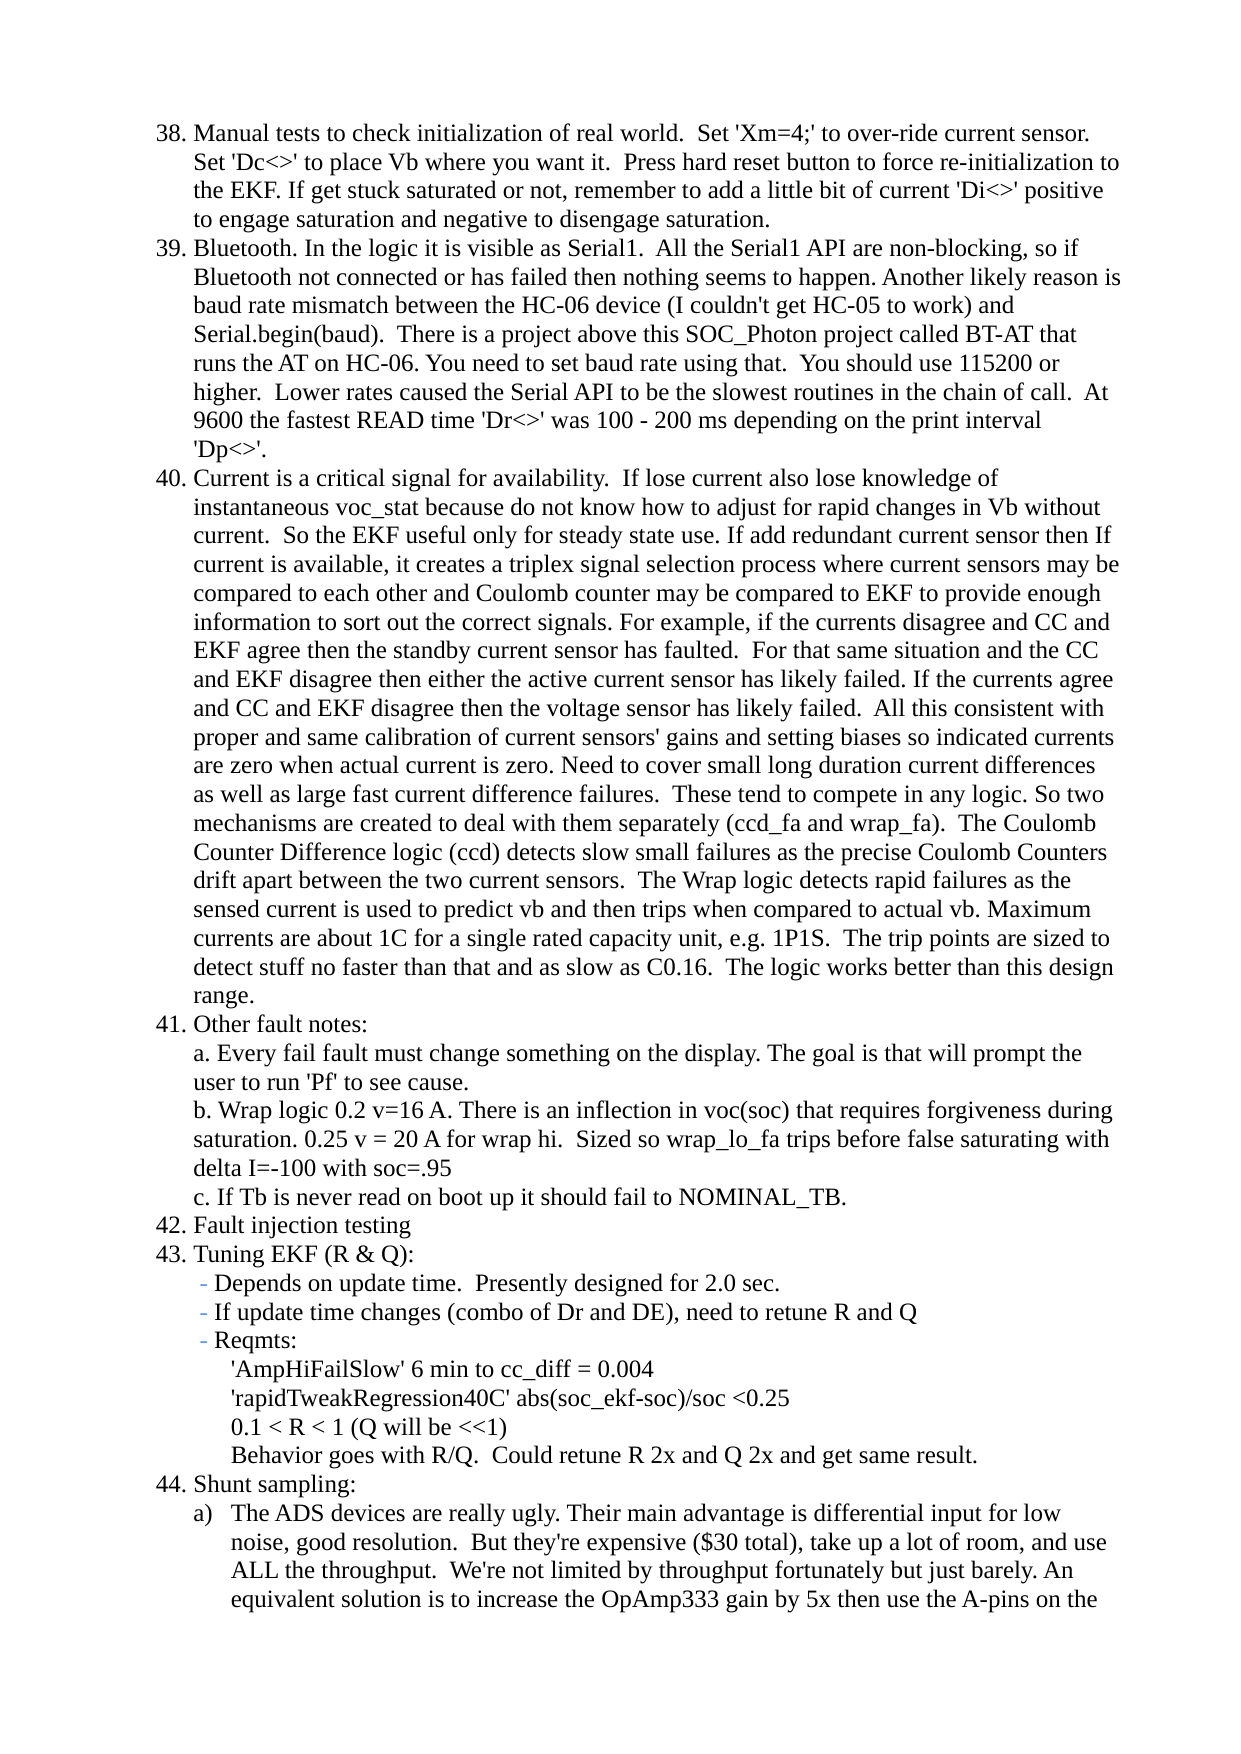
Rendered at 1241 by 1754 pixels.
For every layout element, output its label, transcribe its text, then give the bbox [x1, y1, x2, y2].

list 0.1 < R < 1 (Q will be <<1) [193, 1412, 1122, 1441]
list Manual tests to check initialization of real world. Set 'Xm=4;' to over-ride current sensor. Set 'Dc<>' to place Vb where you want it. Press hard reset button to force re-initialization to the EKF. If get stuck saturated or not, remember to add a little bit of current 'Di<>' positive to engage saturation and negative to disengage saturation. [156, 118, 1122, 233]
list Behavior goes with R/Q. Could retune R 2x and Q 2x and get same result. [193, 1441, 1122, 1469]
list 'AmpHiFailSlow' 6 min to cc_diff = 0.004 [193, 1354, 1122, 1383]
list Shunt sampling: [156, 1469, 1122, 1498]
list - Depends on update time. Presently designed for 2.0 sec. [156, 1268, 1122, 1297]
list Bluetooth. In the logic it is visible as Serial1. All the Serial1 API are non-blocking, so if Bluetooth not connected or has failed then nothing seems to happen. Another likely reason is baud rate mismatch between the HC-06 device (I couldn't get HC-05 to work) and Serial.begin(baud). There is a project above this SOC_Photon project called BT-AT that runs the AT on HC-06. You need to set baud rate using that. You should use 115200 or higher. Lower rates caused the Serial API to be the slowest routines in the chain of call. At 9600 the fastest READ time 'Dr<>' was 100 - 200 ms depending on the print interval 'Dp<>'. [156, 233, 1122, 463]
list 'rapidTweakRegression40C' abs(soc_ekf-soc)/soc <0.25 [193, 1383, 1122, 1412]
list a. Every fail fault must change something on the display. The goal is that will prompt the user to run 'Pf' to see cause. [156, 1038, 1122, 1096]
list The ADS devices are really ugly. Their main advantage is differential input for low noise, good resolution. But they're expensive ($30 total), take up a lot of room, and use ALL the throughput. We're not limited by throughput fortunately but just barely. An equivalent solution is to increase the OpAmp333 gain by 5x then use the A-pins on the [193, 1498, 1122, 1613]
list Fault injection testing [156, 1211, 1122, 1239]
list b. Wrap logic 0.2 v=16 A. There is an inflection in voc(soc) that requires forgiveness during saturation. 0.25 v = 20 A for wrap hi. Sized so wrap_lo_fa trips before false saturating with delta I=-100 with soc=.95 [156, 1096, 1122, 1182]
list - If update time changes (combo of Dr and DE), need to retune R and Q [156, 1297, 1122, 1326]
list Current is a critical signal for availability. If lose current also lose knowledge of instantaneous voc_stat because do not know how to adjust for rapid changes in Vb without current. So the EKF useful only for steady state use. If add redundant current sensor then If current is available, it creates a triplex signal selection process where current sensors may be compared to each other and Coulomb counter may be compared to EKF to provide enough information to sort out the correct signals. For example, if the currents disagree and CC and EKF agree then the standby current sensor has faulted. For that same situation and the CC and EKF disagree then either the active current sensor has likely failed. If the currents agree and CC and EKF disagree then the voltage sensor has likely failed. All this consistent with proper and same calibration of current sensors' gains and setting biases so indicated currents are zero when actual current is zero. Need to cover small long duration current differences as well as large fast current difference failures. These tend to compete in any logic. So two mechanisms are created to deal with them separately (ccd_fa and wrap_fa). The Coulomb Counter Difference logic (ccd) detects slow small failures as the precise Coulomb Counters drift apart between the two current sensors. The Wrap logic detects rapid failures as the sensed current is used to predict vb and then trips when compared to actual vb. Maximum currents are about 1C for a single rated capacity unit, e.g. 1P1S. The trip points are sized to detect stuff no faster than that and as slow as C0.16. The logic works better than this design range. [156, 463, 1122, 1009]
list Other fault notes: [156, 1009, 1122, 1038]
list Tuning EKF (R & Q): [156, 1239, 1122, 1268]
list - Reqmts: [156, 1326, 1122, 1354]
list c. If Tb is never read on boot up it should fail to NOMINAL_TB. [156, 1182, 1122, 1211]
